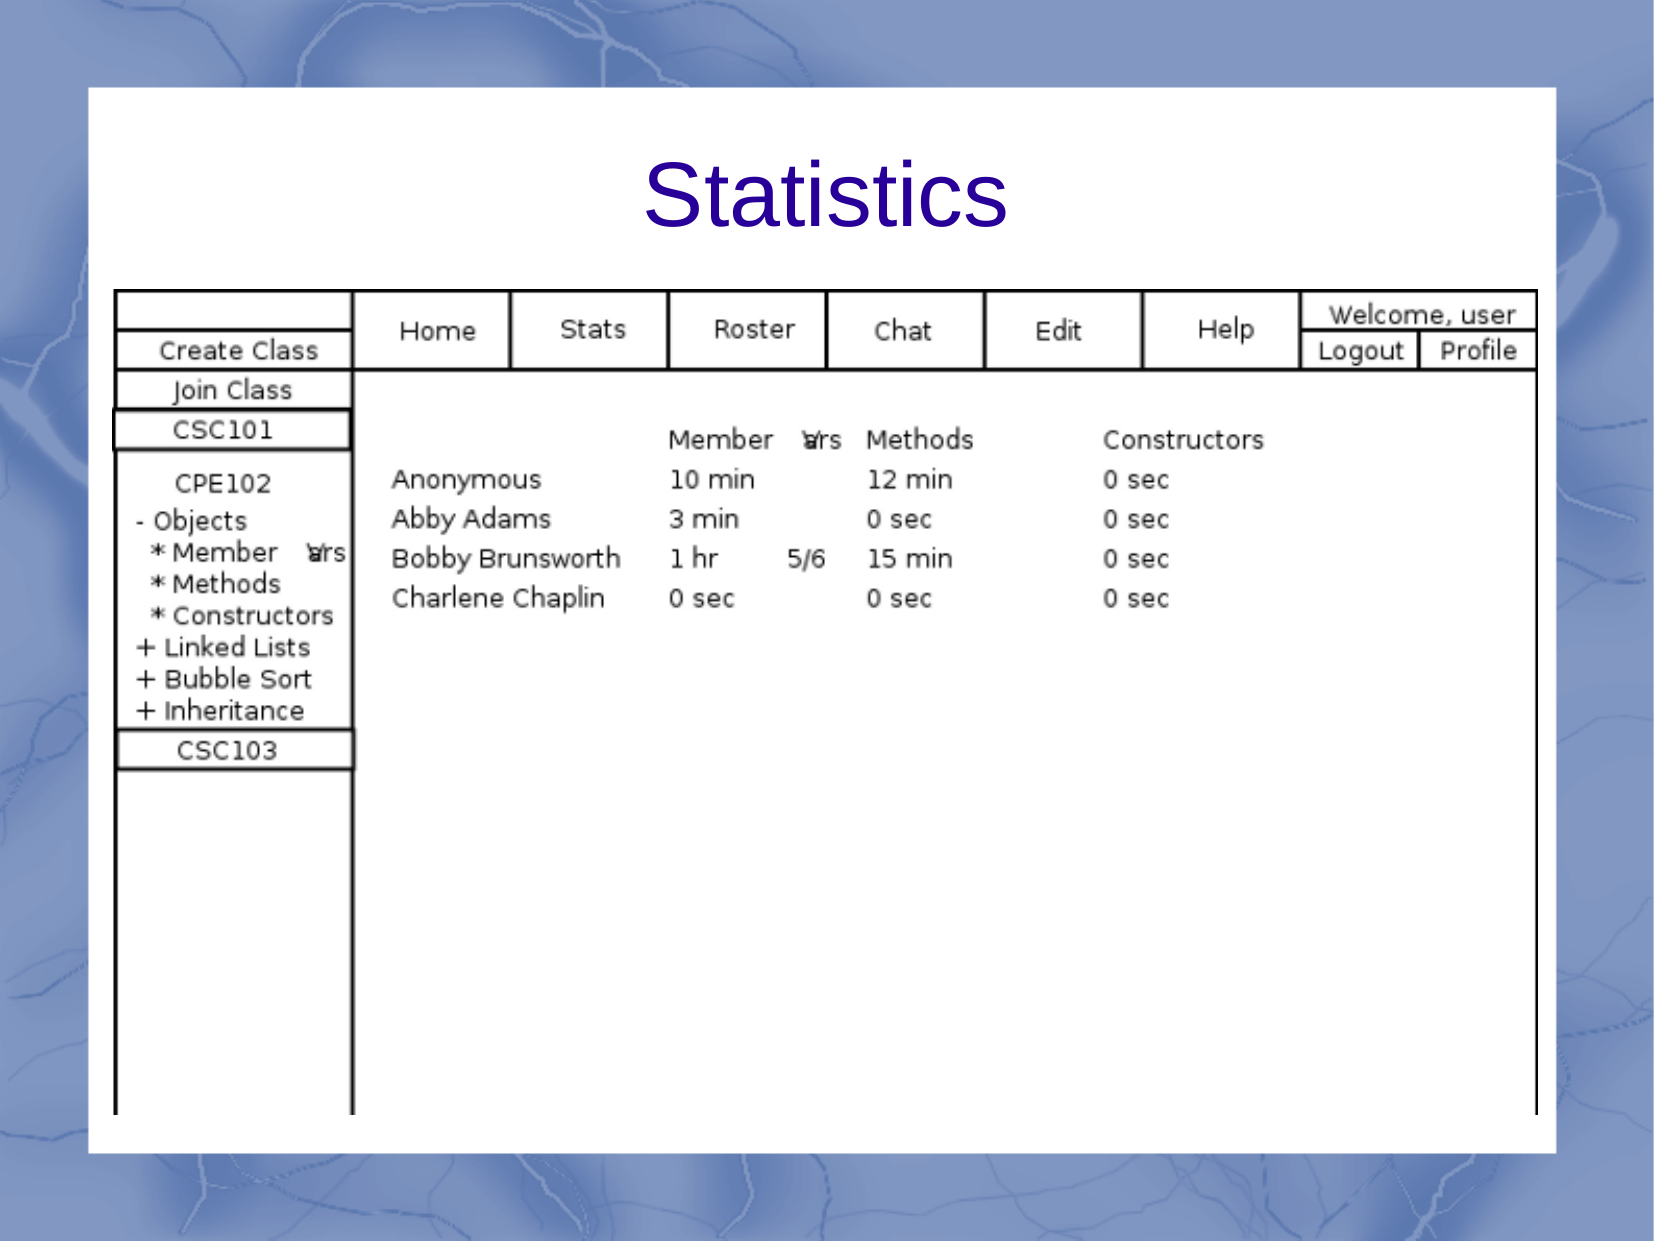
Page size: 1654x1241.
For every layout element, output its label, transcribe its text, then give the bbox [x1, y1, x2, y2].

title Statistics [118, 90, 1536, 298]
picture [0, 0, 1654, 1241]
